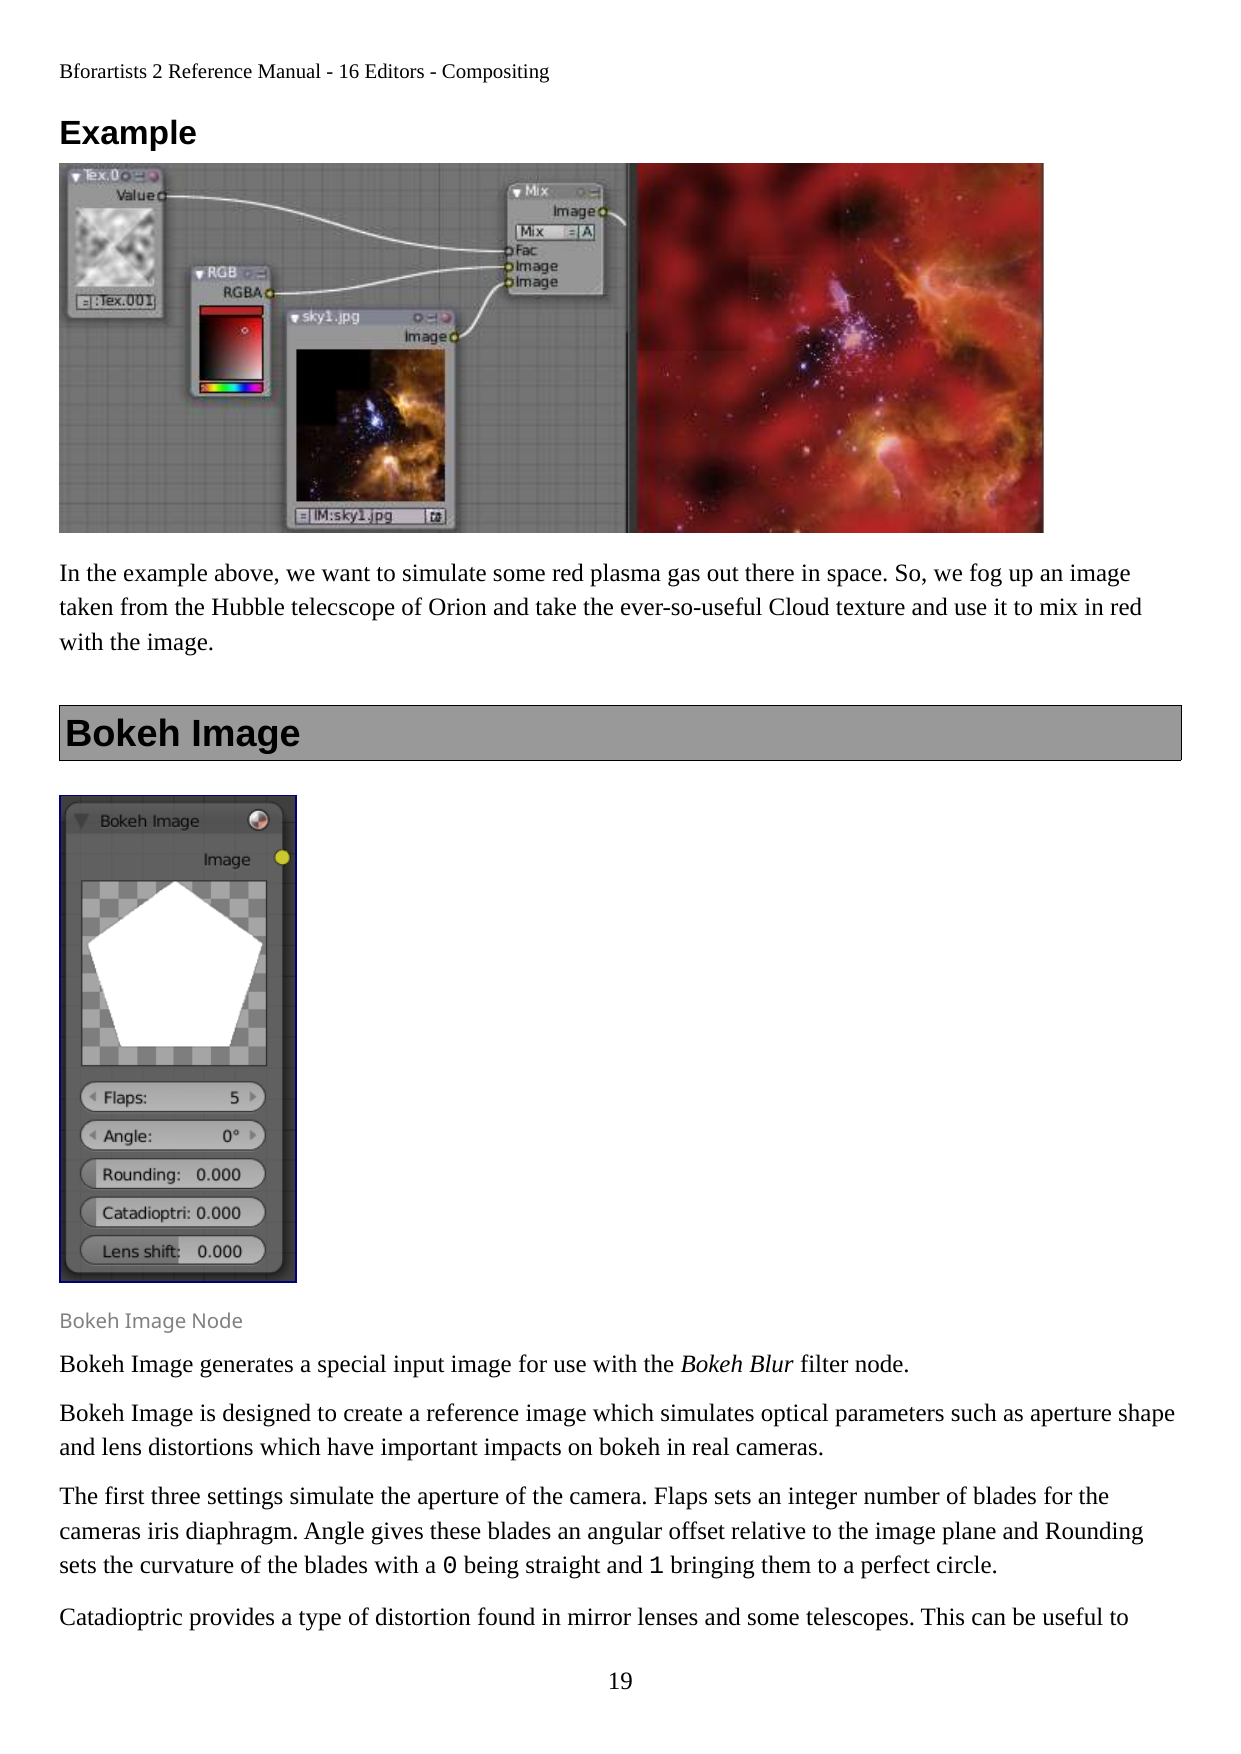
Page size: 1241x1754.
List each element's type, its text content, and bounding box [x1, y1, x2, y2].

picture [61, 796, 295, 1281]
picture [59, 163, 1044, 533]
text The first three settings simulate the aperture of the camera. Flaps sets an integer number of blades for the cameras iris diaphragm. Angle gives these blades an angular offset relative to the image plane and Rounding sets the curvature of the blades with a 0 being straight and 1 bringing them to a perfect circle. [59, 1481, 1181, 1581]
text Catadioptric provides a type of distortion found in mirror lenses and some telescopes. This can be useful to [59, 1602, 1181, 1631]
table_header Bokeh Image [60, 706, 1181, 760]
text Bokeh Image Node [59, 1303, 1181, 1334]
text Bokeh Image generates a special input image for use with the Bokeh Blur filter node. [59, 1349, 1181, 1377]
subtitle Example [59, 113, 1181, 151]
text In the example above, we want to simulate some red plasma gas out there in space. So, we fog up an image taken from the Hubble telecscope of Orion and take the ever-so-useful Cloud texture and use it to mix in red with the image. [59, 558, 1181, 656]
text Bokeh Image is designed to create a reference image which simulates optical parameters such as aperture shape and lens distortions which have important impacts on bokeh in real cameras. [59, 1398, 1181, 1461]
